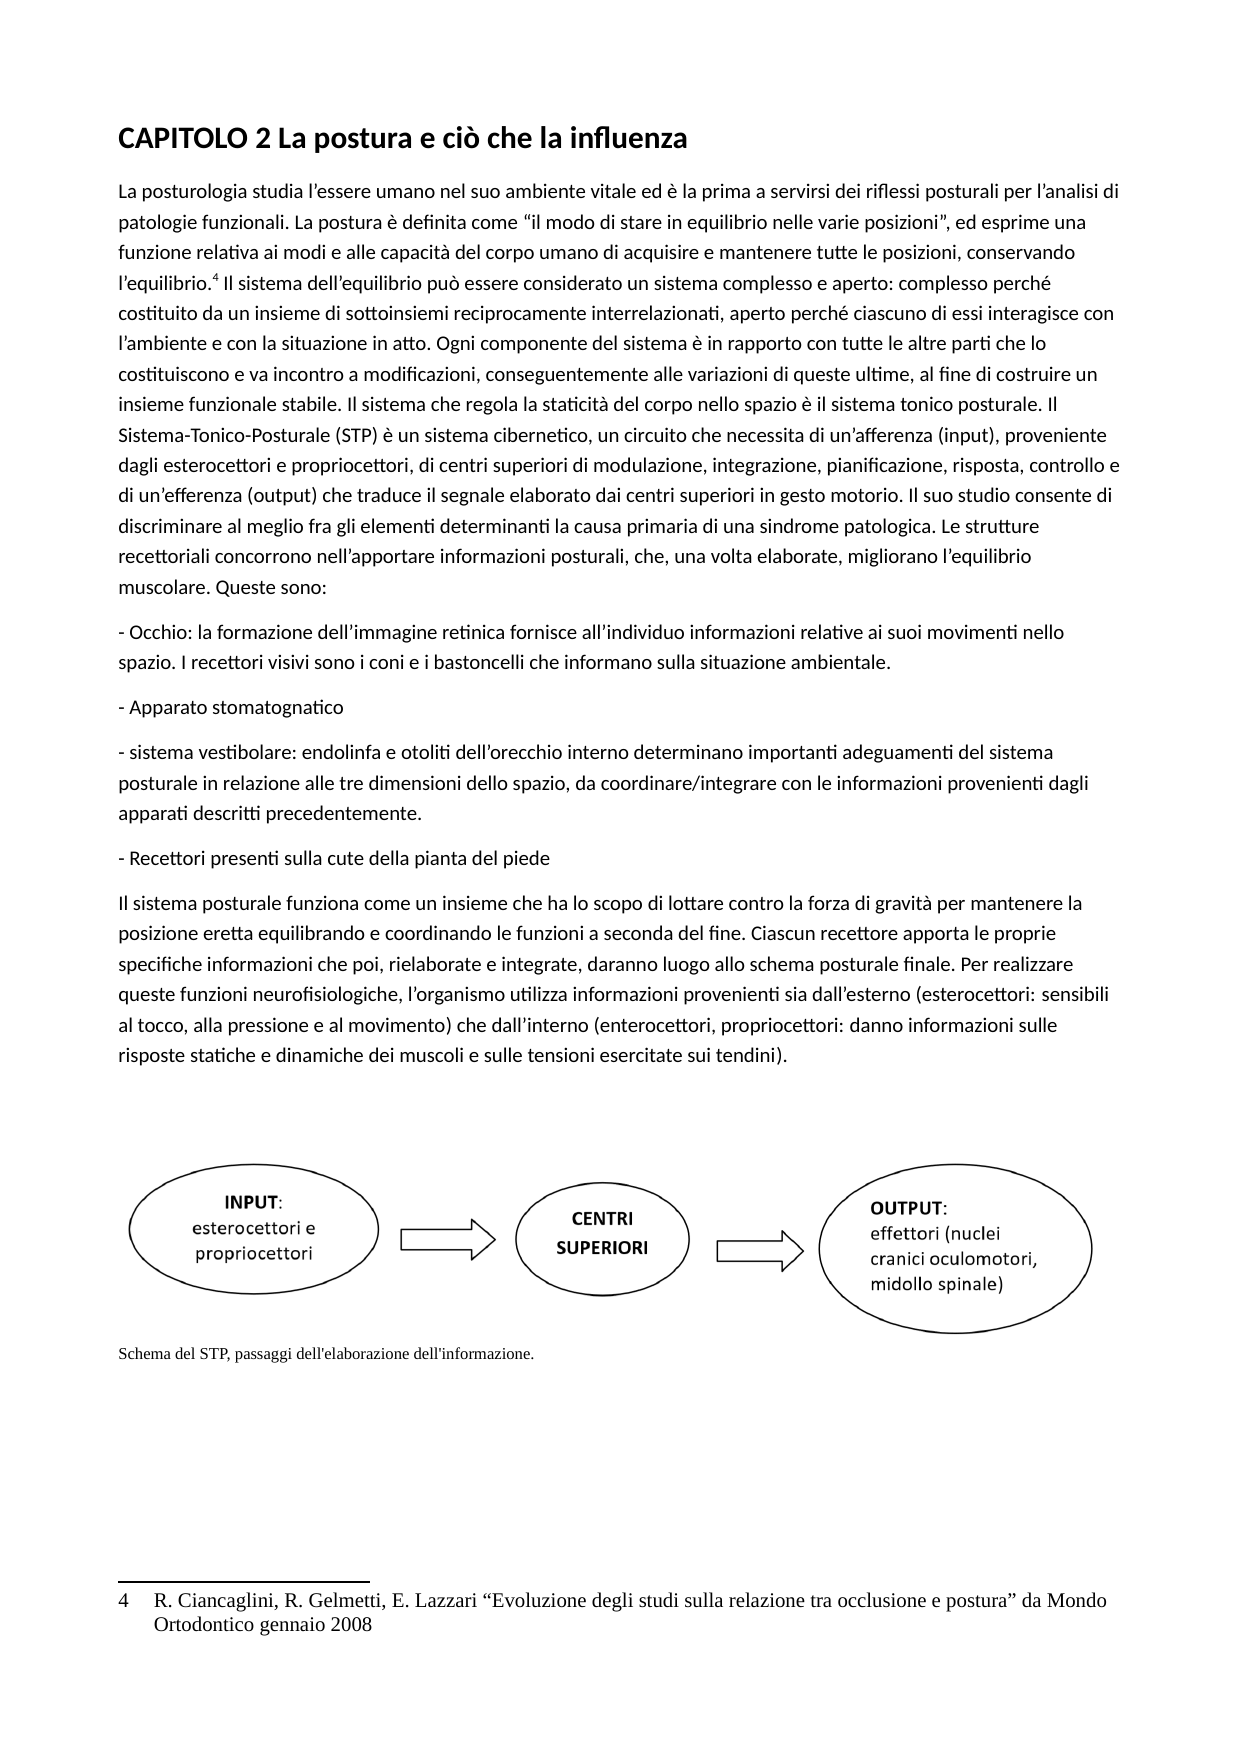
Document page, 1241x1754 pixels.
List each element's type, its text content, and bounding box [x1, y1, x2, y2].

text - Recettori presenti sulla cute della pianta del piede [118, 845, 1122, 871]
text Schema del STP, passaggi dell'elaborazione dell'informazione. [118, 1344, 1122, 1363]
text - sistema vestibolare: endolinfa e otoliti dell’orecchio interno determinano importanti adeguamenti del sistema posturale in relazione alle tre dimensioni dello spazio, da coordinare/integrare con le informazioni provenienti dagli apparati descritti precedentemente. [118, 739, 1122, 826]
text - Occhio: la formazione dell’immagine retinica fornisce all’individuo informazioni relative ai suoi movimenti nello spazio. I recettori visivi sono i coni e i bastoncelli che informano sulla situazione ambientale. [118, 619, 1122, 675]
text CAPITOLO 2 La postura e ciò che la influenza [118, 118, 1122, 156]
picture [118, 1148, 1123, 1344]
text La posturologia studia l’essere umano nel suo ambiente vitale ed è la prima a servirsi dei riflessi posturali per l’analisi di patologie funzionali. La postura è definita come “il modo di stare in equilibrio nelle varie posizioni”, ed esprime una funzione relativa ai modi e alle capacità del corpo umano di acquisire e mantenere tutte le posizioni, conservando l’equilibrio. Il sistema dell’equilibrio può essere considerato un sistema complesso e aperto: complesso perché costituito da un insieme di sottoinsiemi reciprocamente interrelazionati, aperto perché ciascuno di essi interagisce con l’ambiente e con la situazione in atto. Ogni componente del sistema è in rapporto con tutte le altre parti che lo costituiscono e va incontro a modificazioni, conseguentemente alle variazioni di queste ultime, al fine di costruire un insieme funzionale stabile. Il sistema che regola la staticità del corpo nello spazio è il sistema tonico posturale. Il Sistema-Tonico-Posturale (STP) è un sistema cibernetico, un circuito che necessita di un’afferenza (input), proveniente dagli esterocettori e propriocettori, di centri superiori di modulazione, integrazione, pianificazione, risposta, controllo e di un’efferenza (output) che traduce il segnale elaborato dai centri superiori in gesto motorio. Il suo studio consente di discriminare al meglio fra gli elementi determinanti la causa primaria di una sindrome patologica. Le strutture recettoriali concorrono nell’apportare informazioni posturali, che, una volta elaborate, migliorano l’equilibrio muscolare. Queste sono: [118, 178, 1122, 599]
text R. Ciancaglini, R. Gelmetti, E. Lazzari “Evoluzione degli studi sulla relazione tra occlusione e postura” da Mondo Ortodontico gennaio 2008 [118, 1588, 1122, 1636]
text Il sistema posturale funziona come un insieme che ha lo scopo di lottare contro la forza di gravità per mantenere la posizione eretta equilibrando e coordinando le funzioni a seconda del fine. Ciascun recettore apporta le proprie specifiche informazioni che poi, rielaborate e integrate, daranno luogo allo schema posturale finale. Per realizzare queste funzioni neurofisiologiche, l’organismo utilizza informazioni provenienti sia dall’esterno (esterocettori: sensibili al tocco, alla pressione e al movimento) che dall’interno (enterocettori, propriocettori: danno informazioni sulle risposte statiche e dinamiche dei muscoli e sulle tensioni esercitate sui tendini). [118, 890, 1122, 1068]
text - Apparato stomatognatico [118, 694, 1122, 720]
